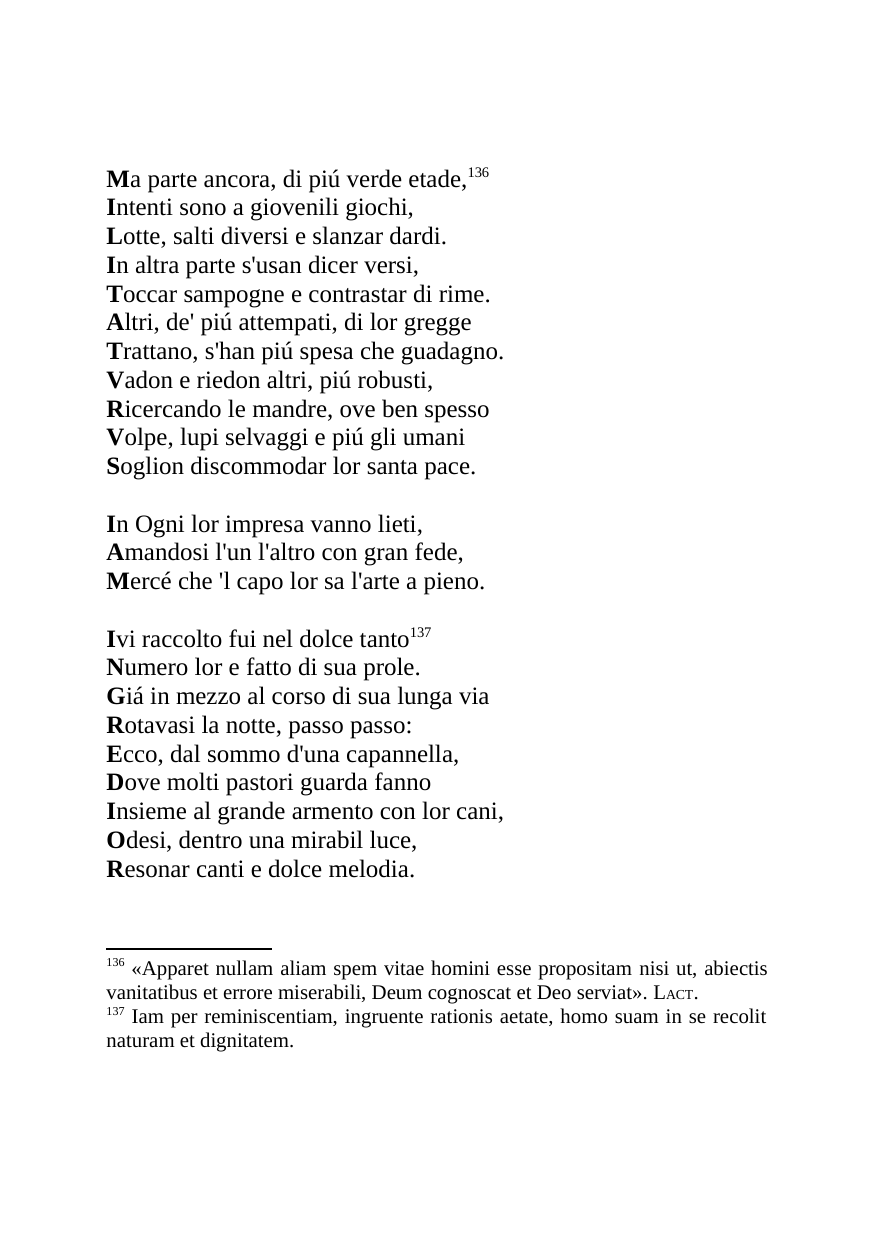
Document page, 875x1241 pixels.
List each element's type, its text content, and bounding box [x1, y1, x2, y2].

text Mercé che 'l capo lor sa l'arte a pieno. [106, 566, 768, 595]
text Amandosi l'un l'altro con gran fede, [106, 537, 768, 566]
text Dove molti pastori guarda fanno [106, 767, 768, 796]
text Soglion discommodar lor santa pace. [106, 451, 768, 480]
text Ma parte ancora, di piú verde etade, [106, 164, 768, 192]
text Ecco, dal sommo d'una capannella, [106, 739, 768, 767]
text Altri, de' piú attempati, di lor gregge [106, 307, 768, 336]
text «Apparet nullam aliam spem vitae homini esse propositam nisi ut, abiectis vanitatibus et errore miserabili, Deum cognoscat et Deo serviat». Lact. [106, 956, 768, 1004]
text Iam per reminiscentiam, ingruente rationis aetate, homo suam in se recolit naturam et dignitatem. [106, 1004, 768, 1052]
text Odesi, dentro una mirabil luce, [106, 825, 768, 854]
text In Ogni lor impresa vanno lieti, [106, 509, 768, 537]
text Giá in mezzo al corso di sua lunga via [106, 681, 768, 710]
text Intenti sono a giovenili giochi, [106, 192, 768, 221]
text Vadon e riedon altri, piú robusti, [106, 365, 768, 394]
text Insieme al grande armento con lor cani, [106, 796, 768, 825]
text Resonar canti e dolce melodia. [106, 854, 768, 882]
text In altra parte s'usan dicer versi, [106, 250, 768, 279]
text Rotavasi la notte, passo passo: [106, 710, 768, 739]
text Ricercando le mandre, ove ben spesso [106, 394, 768, 422]
text Lotte, salti diversi e slanzar dardi. [106, 221, 768, 250]
text Ivi raccolto fui nel dolce tanto [106, 624, 768, 652]
text Toccar sampogne e contrastar di rime. [106, 279, 768, 307]
text Numero lor e fatto di sua prole. [106, 652, 768, 681]
text Volpe, lupi selvaggi e piú gli umani [106, 422, 768, 451]
text Trattano, s'han piú spesa che guadagno. [106, 336, 768, 365]
